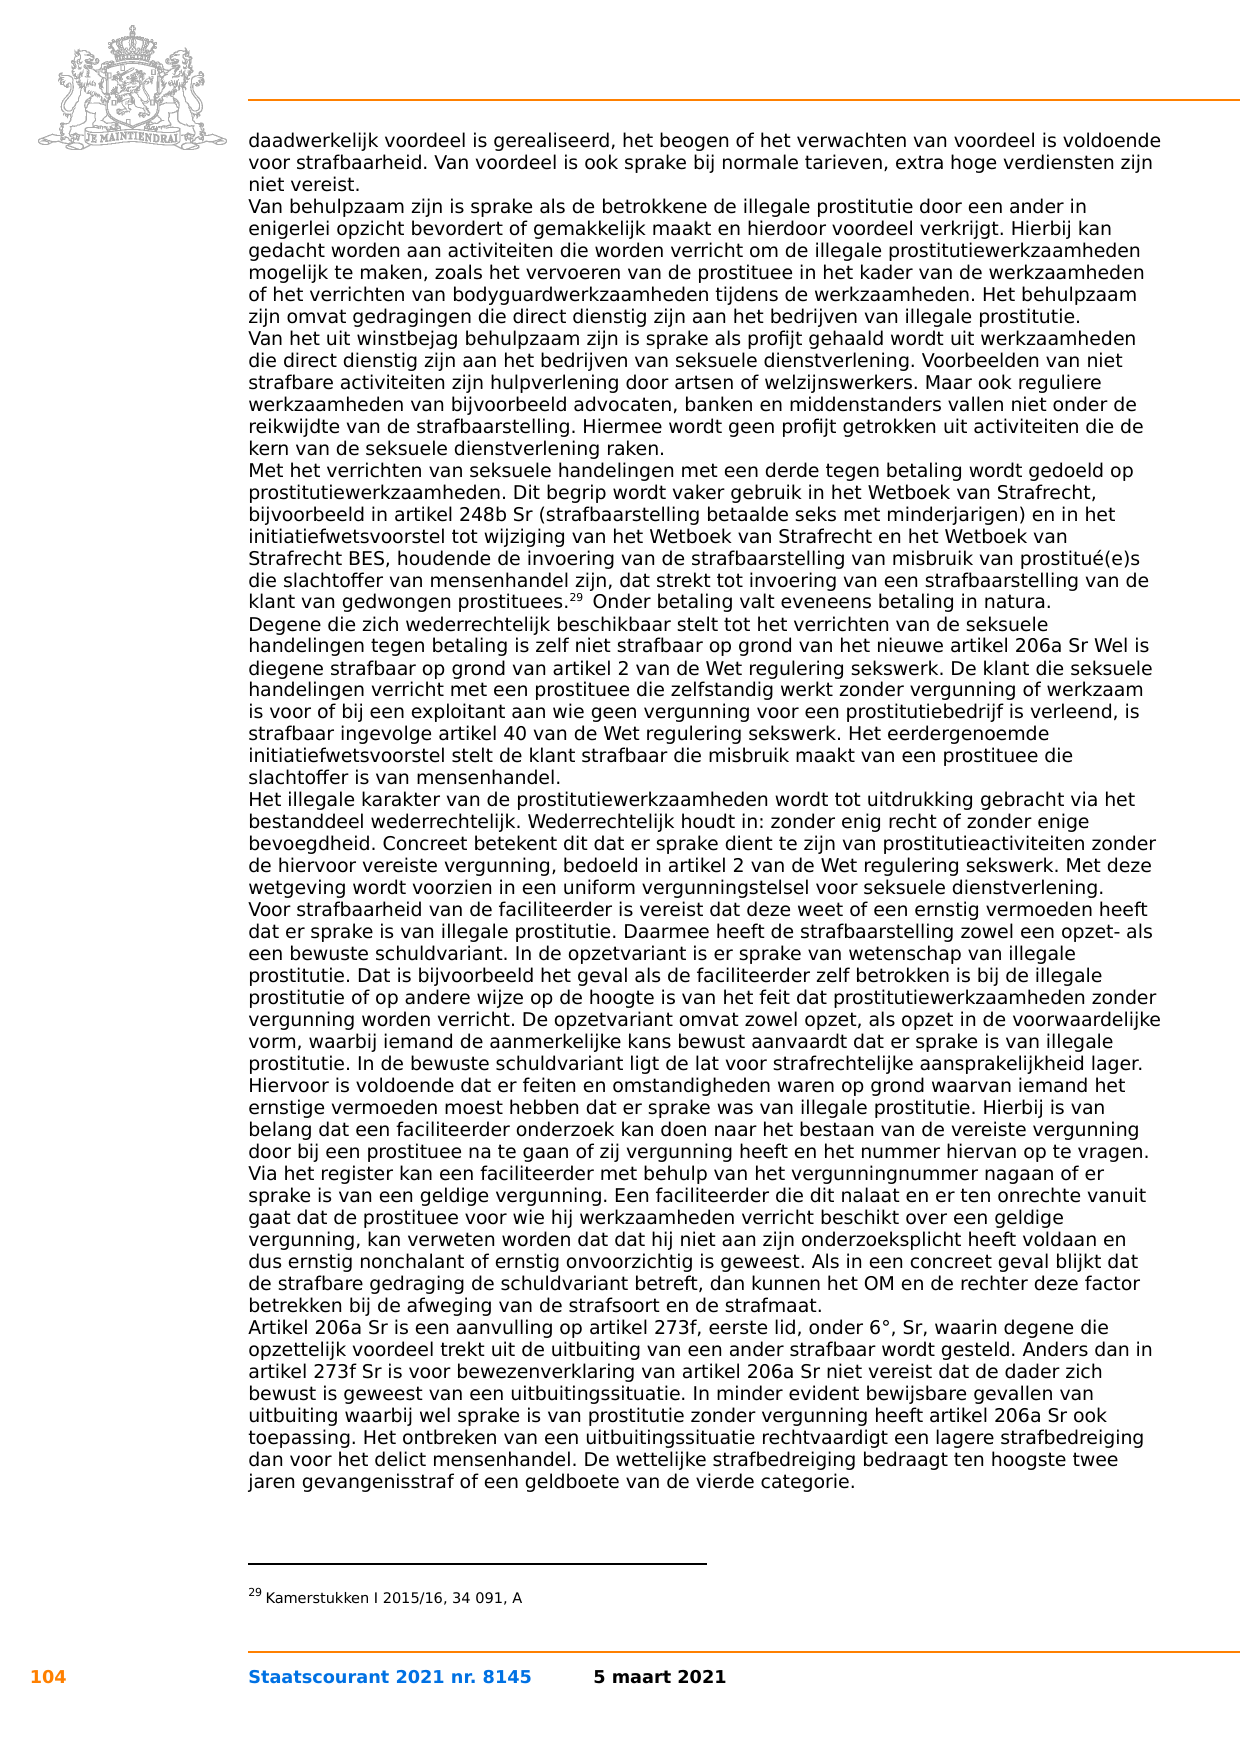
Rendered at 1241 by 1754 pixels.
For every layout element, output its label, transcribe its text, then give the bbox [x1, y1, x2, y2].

text Het illegale karakter van de prostitutiewerkzaamheden wordt tot uitdrukking gebracht via het bestanddeel wederrechtelijk. Wederrechtelijk houdt in: zonder enig recht of zonder enige bevoegdheid. Concreet betekent dit dat er sprake dient te zijn van prostitutieactiviteiten zonder de hiervoor vereiste vergunning, bedoeld in artikel 2 van de Wet regulering sekswerk. Met deze wetgeving wordt voorzien in een uniform vergunningstelsel voor seksuele dienstverlening. [248, 789, 1163, 899]
text Kamerstukken I 2015/16, 34 091, A [248, 1586, 1163, 1608]
text Van het uit winstbejag behulpzaam zijn is sprake als profijt gehaald wordt uit werkzaamheden die direct dienstig zijn aan het bedrijven van seksuele dienstverlening. Voorbeelden van niet strafbare activiteiten zijn hulpverlening door artsen of welzijnswerkers. Maar ook reguliere werkzaamheden van bijvoorbeeld advocaten, banken en middenstanders vallen niet onder de reikwijdte van de strafbaarstelling. Hiermee wordt geen profijt getrokken uit activiteiten die de kern van de seksuele dienstverlening raken. [248, 328, 1163, 459]
picture [38, 25, 227, 150]
text Degene die zich wederrechtelijk beschikbaar stelt tot het verrichten van de seksuele handelingen tegen betaling is zelf niet strafbaar op grond van het nieuwe artikel 206a Sr Wel is diegene strafbaar op grond van artikel 2 van de Wet regulering sekswerk. De klant die seksuele handelingen verricht met een prostituee die zelfstandig werkt zonder vergunning of werkzaam is voor of bij een exploitant aan wie geen vergunning voor een prostitutiebedrijf is verleend, is strafbaar ingevolge artikel 40 van de Wet regulering sekswerk. Het eerdergenoemde initiatiefwetsvoorstel stelt de klant strafbaar die misbruik maakt van een prostituee die slachtoffer is van mensenhandel. [248, 613, 1163, 789]
text Met het verrichten van seksuele handelingen met een derde tegen betaling wordt gedoeld op prostitutiewerkzaamheden. Dit begrip wordt vaker gebruik in het Wetboek van Strafrecht, bijvoorbeeld in artikel 248b Sr (strafbaarstelling betaalde seks met minderjarigen) en in het initiatiefwetsvoorstel tot wijziging van het Wetboek van Strafrecht en het Wetboek van Strafrecht BES, houdende de invoering van de strafbaarstelling van misbruik van prostitué(e)s die slachtoffer van mensenhandel zijn, dat strekt tot invoering van een strafbaarstelling van de klant van gedwongen prostituees. Onder betaling valt eveneens betaling in natura. [248, 459, 1163, 613]
text Artikel 206a Sr is een aanvulling op artikel 273f, eerste lid, onder 6°, Sr, waarin degene die opzettelijk voordeel trekt uit de uitbuiting van een ander strafbaar wordt gesteld. Anders dan in artikel 273f Sr is voor bewezenverklaring van artikel 206a Sr niet vereist dat de dader zich bewust is geweest van een uitbuitingssituatie. In minder evident bewijsbare gevallen van uitbuiting waarbij wel sprake is van prostitutie zonder vergunning heeft artikel 206a Sr ook toepassing. Het ontbreken van een uitbuitingssituatie rechtvaardigt een lagere strafbedreiging dan voor het delict mensenhandel. De wettelijke strafbedreiging bedraagt ten hoogste twee jaren gevangenisstraf of een geldboete van de vierde categorie. [248, 1317, 1163, 1493]
text Voor strafbaarheid van de faciliteerder is vereist dat deze weet of een ernstig vermoeden heeft dat er sprake is van illegale prostitutie. Daarmee heeft de strafbaarstelling zowel een opzet- als een bewuste schuldvariant. In de opzetvariant is er sprake van wetenschap van illegale prostitutie. Dat is bijvoorbeeld het geval als de faciliteerder zelf betrokken is bij de illegale prostitutie of op andere wijze op de hoogte is van het feit dat prostitutiewerkzaamheden zonder vergunning worden verricht. De opzetvariant omvat zowel opzet, als opzet in de voorwaardelijke vorm, waarbij iemand de aanmerkelijke kans bewust aanvaardt dat er sprake is van illegale prostitutie. In de bewuste schuldvariant ligt de lat voor strafrechtelijke aansprakelijkheid lager. Hiervoor is voldoende dat er feiten en omstandigheden waren op grond waarvan iemand het ernstige vermoeden moest hebben dat er sprake was van illegale prostitutie. Hierbij is van belang dat een faciliteerder onderzoek kan doen naar het bestaan van de vereiste vergunning door bij een prostituee na te gaan of zij vergunning heeft en het nummer hiervan op te vragen. Via het register kan een faciliteerder met behulp van het vergunningnummer nagaan of er sprake is van een geldige vergunning. Een faciliteerder die dit nalaat en er ten onrechte vanuit gaat dat de prostituee voor wie hij werkzaamheden verricht beschikt over een geldige vergunning, kan verweten worden dat dat hij niet aan zijn onderzoeksplicht heeft voldaan en dus ernstig nonchalant of ernstig onvoorzichtig is geweest. Als in een concreet geval blijkt dat de strafbare gedraging de schuldvariant betreft, dan kunnen het OM en de rechter deze factor betrekken bij de afweging van de strafsoort en de strafmaat. [248, 899, 1163, 1317]
text daadwerkelijk voordeel is gerealiseerd, het beogen of het verwachten van voordeel is voldoende voor strafbaarheid. Van voordeel is ook sprake bij normale tarieven, extra hoge verdiensten zijn niet vereist. [248, 130, 1163, 196]
text Van behulpzaam zijn is sprake als de betrokkene de illegale prostitutie door een ander in enigerlei opzicht bevordert of gemakkelijk maakt en hierdoor voordeel verkrijgt. Hierbij kan gedacht worden aan activiteiten die worden verricht om de illegale prostitutiewerkzaamheden mogelijk te maken, zoals het vervoeren van de prostituee in het kader van de werkzaamheden of het verrichten van bodyguardwerkzaamheden tijdens de werkzaamheden. Het behulpzaam zijn omvat gedragingen die direct dienstig zijn aan het bedrijven van illegale prostitutie. [248, 196, 1163, 328]
